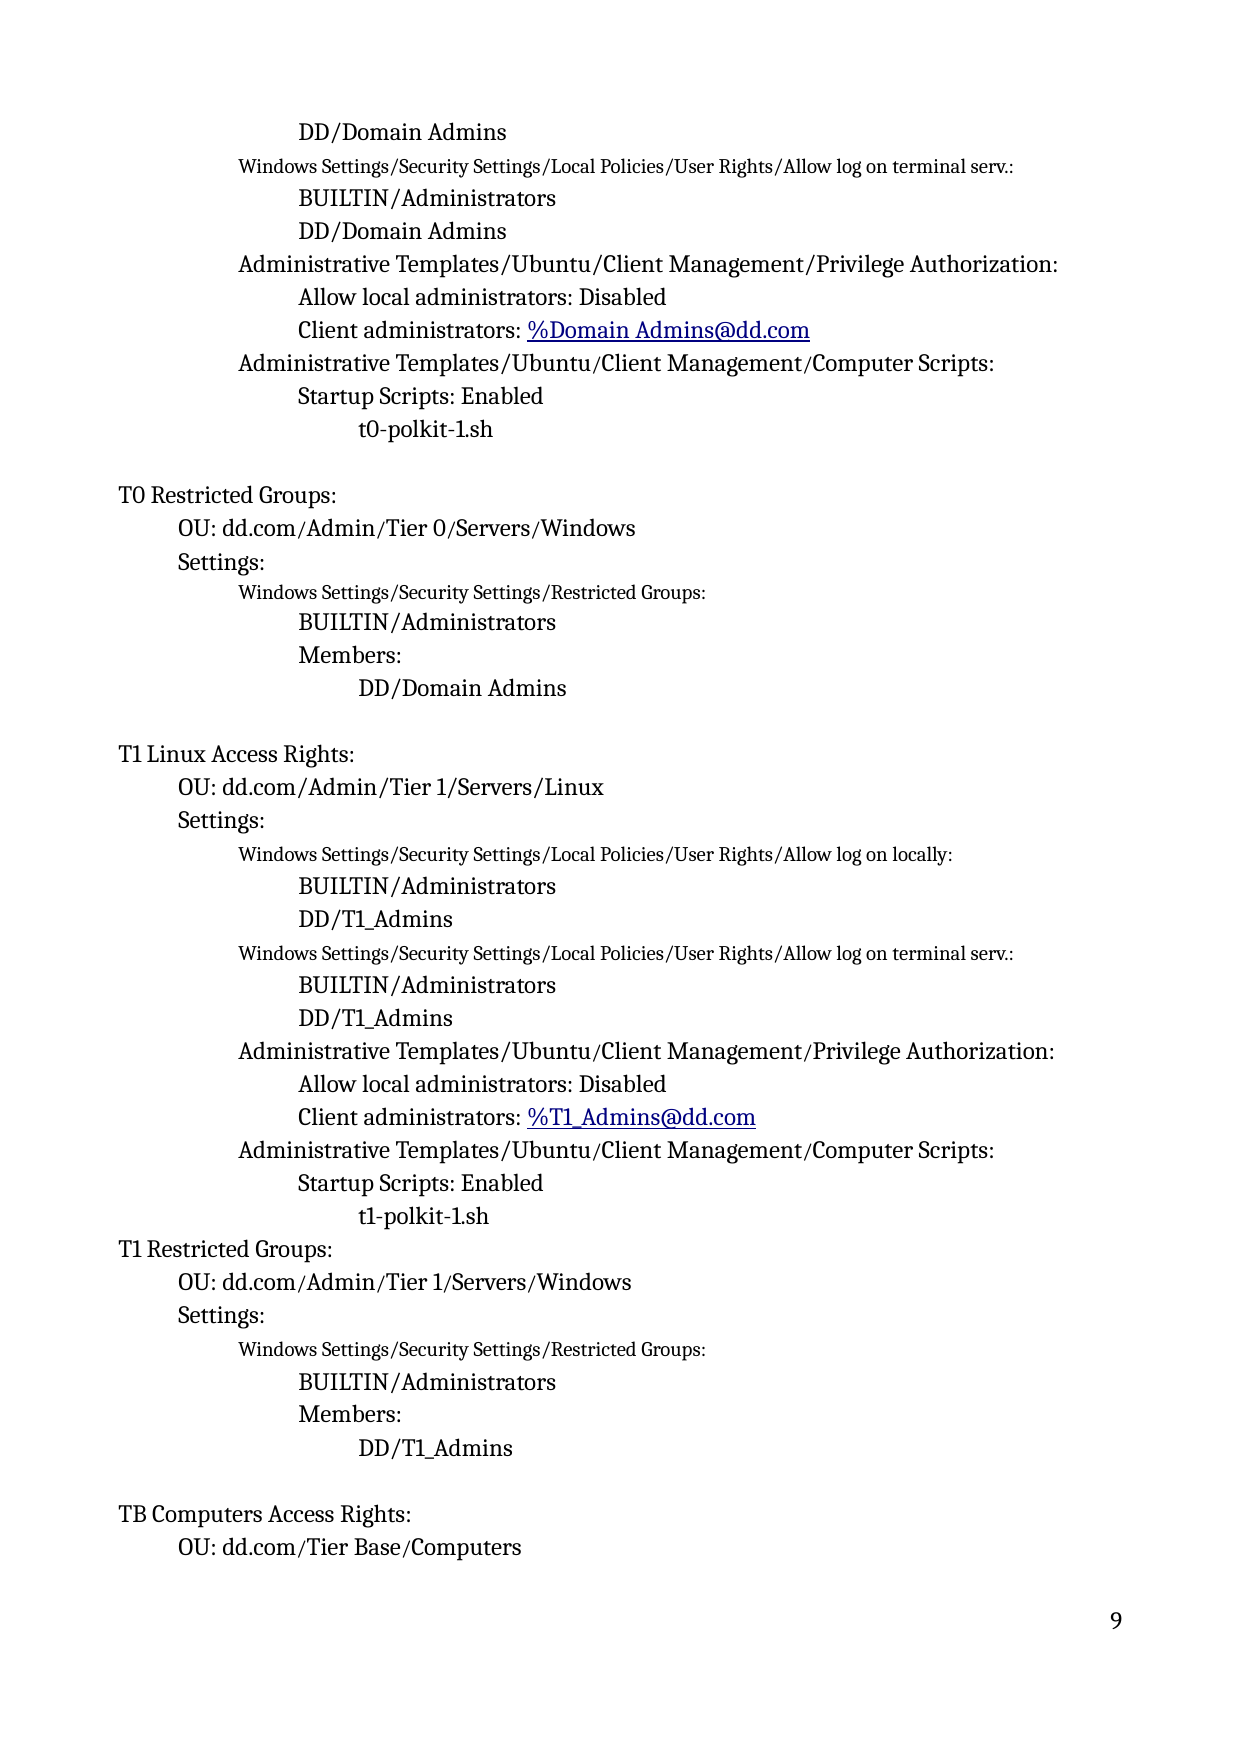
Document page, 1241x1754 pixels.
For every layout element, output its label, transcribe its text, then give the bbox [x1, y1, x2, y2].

text Administrative Templates/Ubuntu/Client Management/Computer Scripts: [118, 349, 1122, 378]
text t1-polkit-1.sh [118, 1202, 1122, 1231]
text Windows Settings/Security Settings/Restricted Groups: [118, 1334, 1122, 1363]
text Allow local administrators: Disabled [118, 283, 1122, 312]
text Client administrators: %Domain Admins@dd.com [118, 316, 1122, 345]
text Administrative Templates/Ubuntu/Client Management/Privilege Authorization: [118, 1037, 1122, 1066]
text DD/Domain Admins [118, 674, 1122, 703]
text DD/T1_Admins [118, 905, 1122, 934]
text Settings: [118, 806, 1122, 835]
text Settings: [118, 1301, 1122, 1330]
text Startup Scripts: Enabled [118, 1169, 1122, 1198]
text OU: dd.com/Tier Base/Computers [118, 1532, 1122, 1561]
text DD/T1_Admins [118, 1433, 1122, 1462]
text Startup Scripts: Enabled [118, 382, 1122, 411]
text BUILTIN/Administrators [118, 184, 1122, 213]
text Windows Settings/Security Settings/Restricted Groups: [118, 580, 1122, 604]
text Administrative Templates/Ubuntu/Client Management/Privilege Authorization: [118, 250, 1122, 279]
text T1 Linux Access Rights: [118, 740, 1122, 769]
text Settings: [118, 547, 1122, 576]
text DD/T1_Admins [118, 1004, 1122, 1033]
text Windows Settings/Security Settings/Local Policies/User Rights/Allow log on terminal serv.: [118, 151, 1122, 180]
text T0 Restricted Groups: [118, 481, 1122, 510]
text Client administrators: %T1_Admins@dd.com [118, 1103, 1122, 1132]
text TB Computers Access Rights: [118, 1499, 1122, 1528]
text T1 Restricted Groups: [118, 1235, 1122, 1264]
text Members: [118, 641, 1122, 670]
text Allow local administrators: Disabled [118, 1070, 1122, 1099]
text BUILTIN/Administrators [118, 1367, 1122, 1396]
text t0-polkit-1.sh [118, 415, 1122, 444]
text DD/Domain Admins [118, 118, 1122, 147]
text OU: dd.com/Admin/Tier 1/Servers/Windows [118, 1268, 1122, 1297]
text BUILTIN/Administrators [118, 971, 1122, 1000]
text BUILTIN/Administrators [118, 608, 1122, 637]
text DD/Domain Admins [118, 217, 1122, 246]
text OU: dd.com/Admin/Tier 0/Servers/Windows [118, 514, 1122, 543]
text OU: dd.com/Admin/Tier 1/Servers/Linux [118, 773, 1122, 802]
text Administrative Templates/Ubuntu/Client Management/Computer Scripts: [118, 1136, 1122, 1165]
text Windows Settings/Security Settings/Local Policies/User Rights/Allow log on locally: [118, 839, 1122, 868]
text Windows Settings/Security Settings/Local Policies/User Rights/Allow log on terminal serv.: [118, 938, 1122, 967]
text Members: [118, 1400, 1122, 1429]
text BUILTIN/Administrators [118, 872, 1122, 901]
